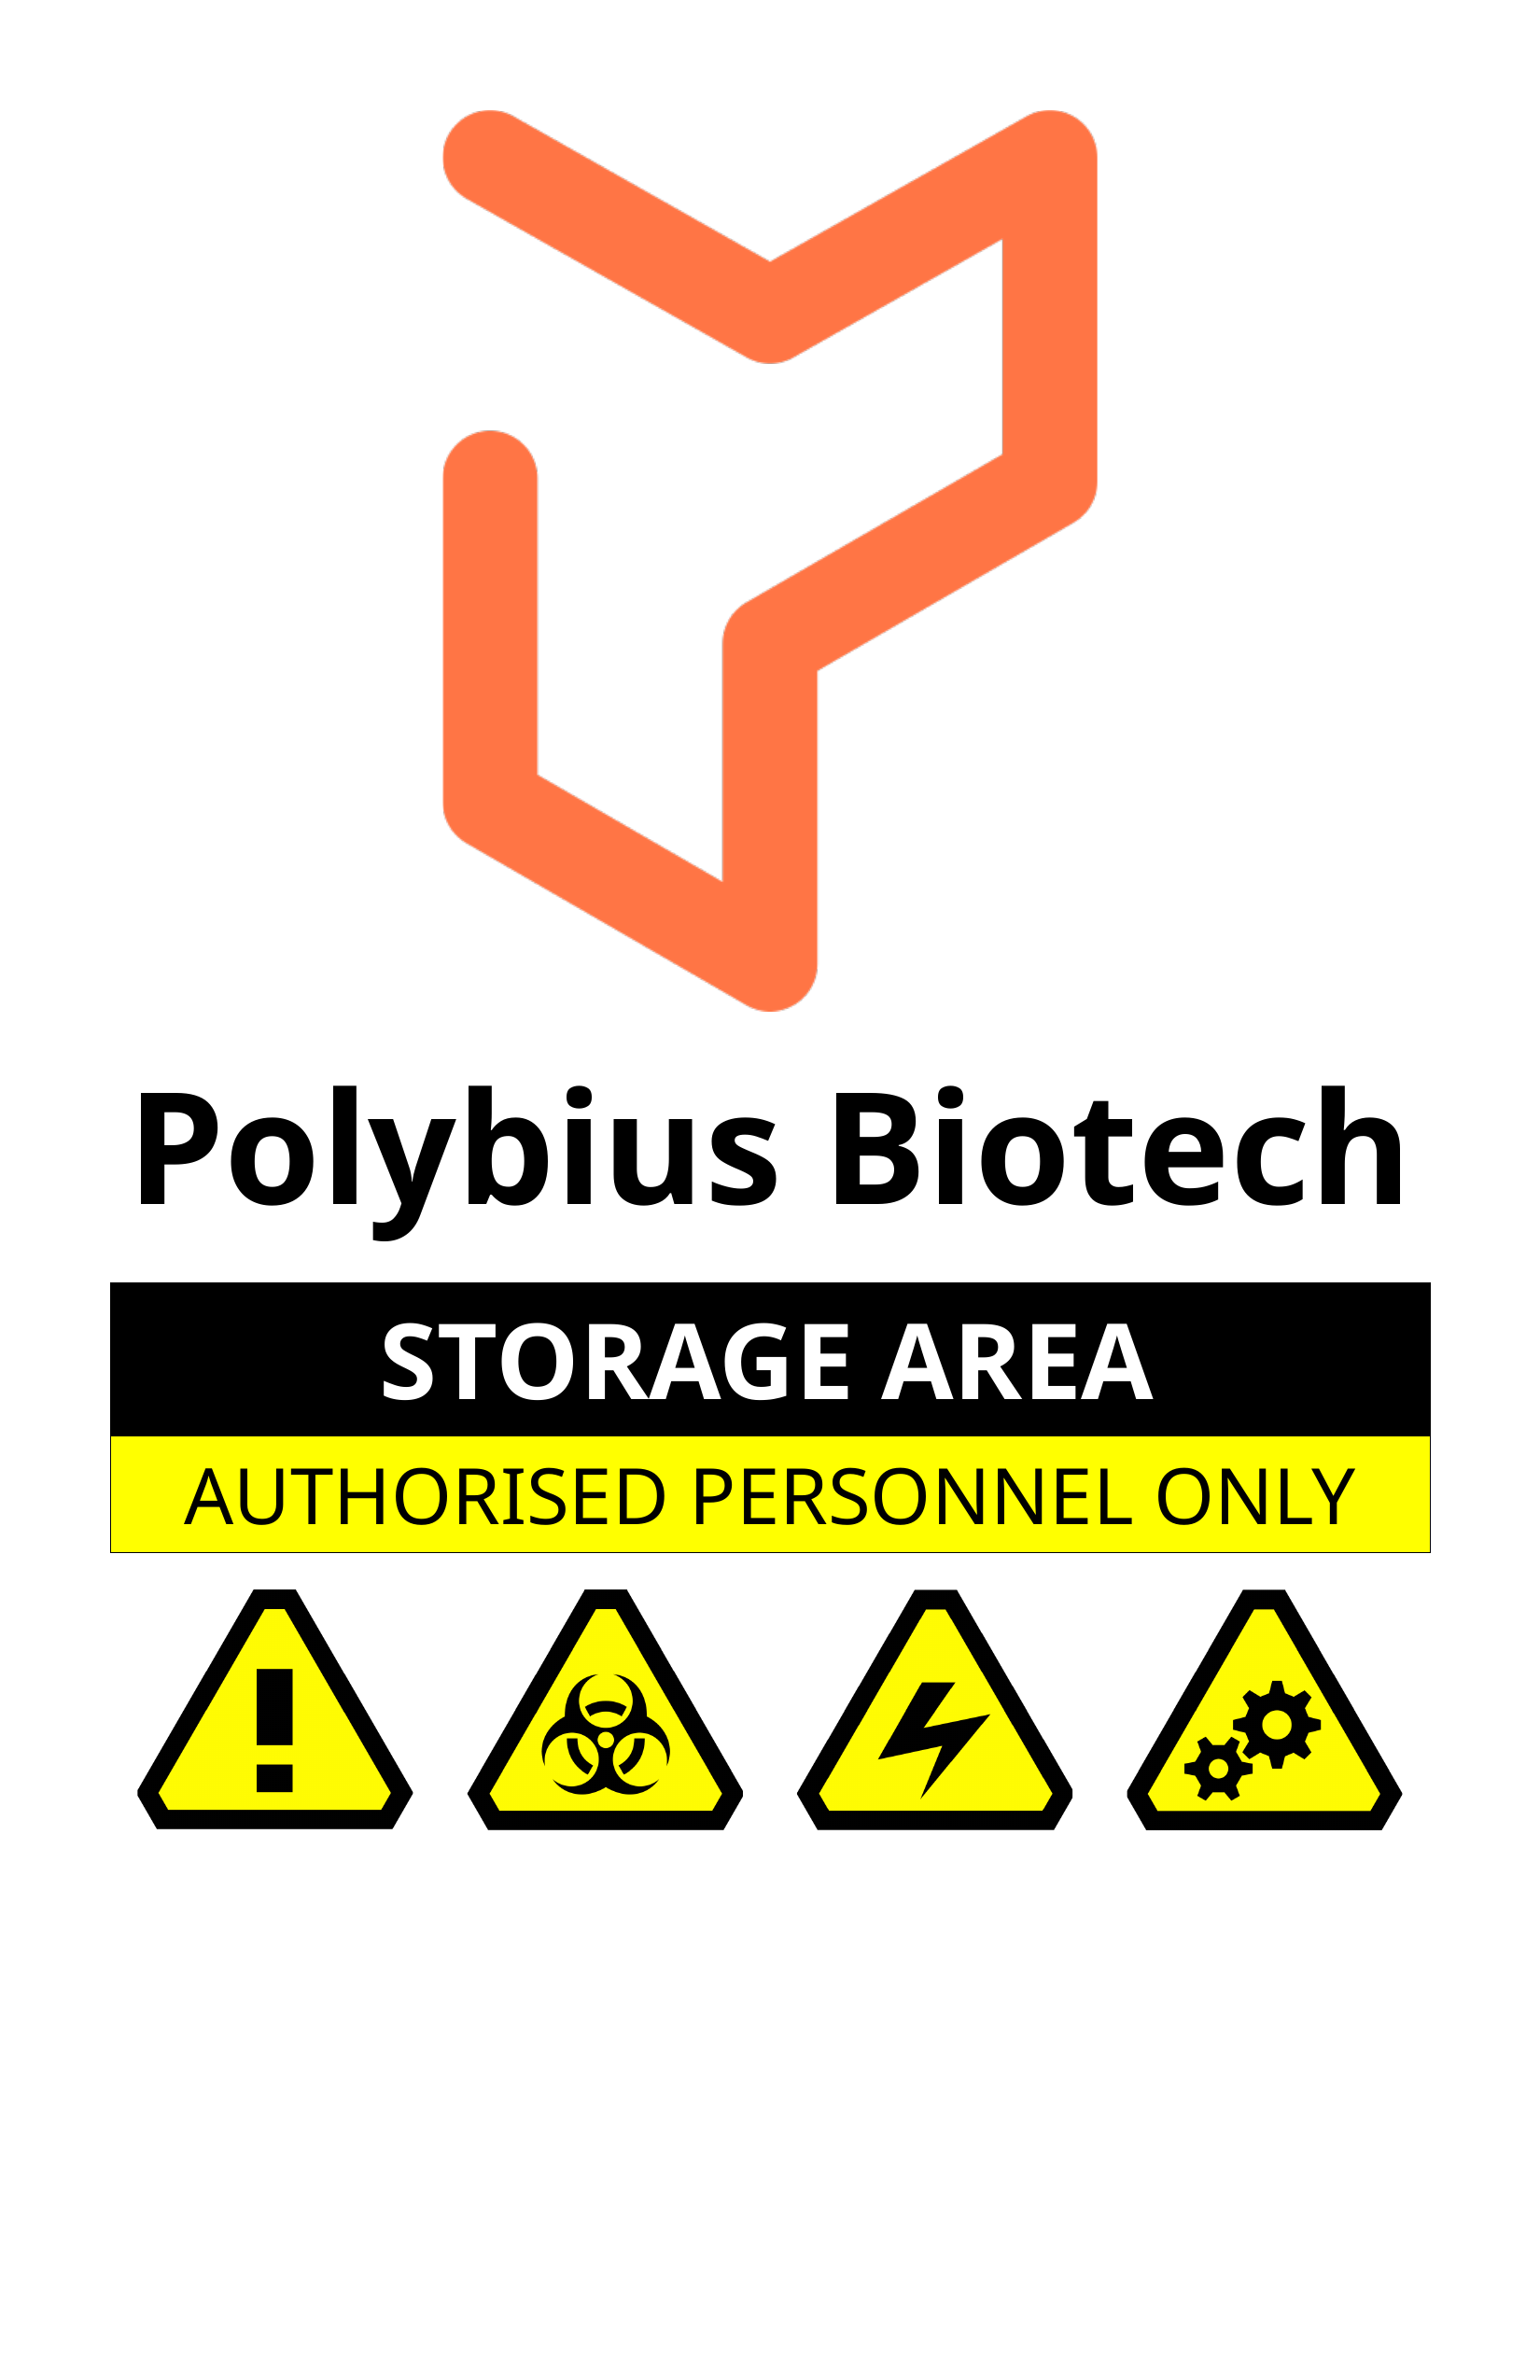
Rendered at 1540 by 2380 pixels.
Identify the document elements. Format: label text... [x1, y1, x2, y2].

text Polybius Biotech [110, 1038, 1430, 1250]
table_header [110, 1553, 440, 1867]
picture [442, 110, 1098, 1012]
table_header [440, 1553, 770, 1867]
table_cell AUTHORISED PERSONNEL ONLY [111, 1436, 1430, 1552]
picture [467, 1589, 743, 1830]
picture [796, 1589, 1073, 1830]
table_header [770, 1553, 1099, 1867]
picture [137, 1589, 413, 1829]
table_header STORAGE AREA [111, 1283, 1430, 1435]
picture [1127, 1589, 1403, 1830]
table_header [1099, 1553, 1430, 1867]
